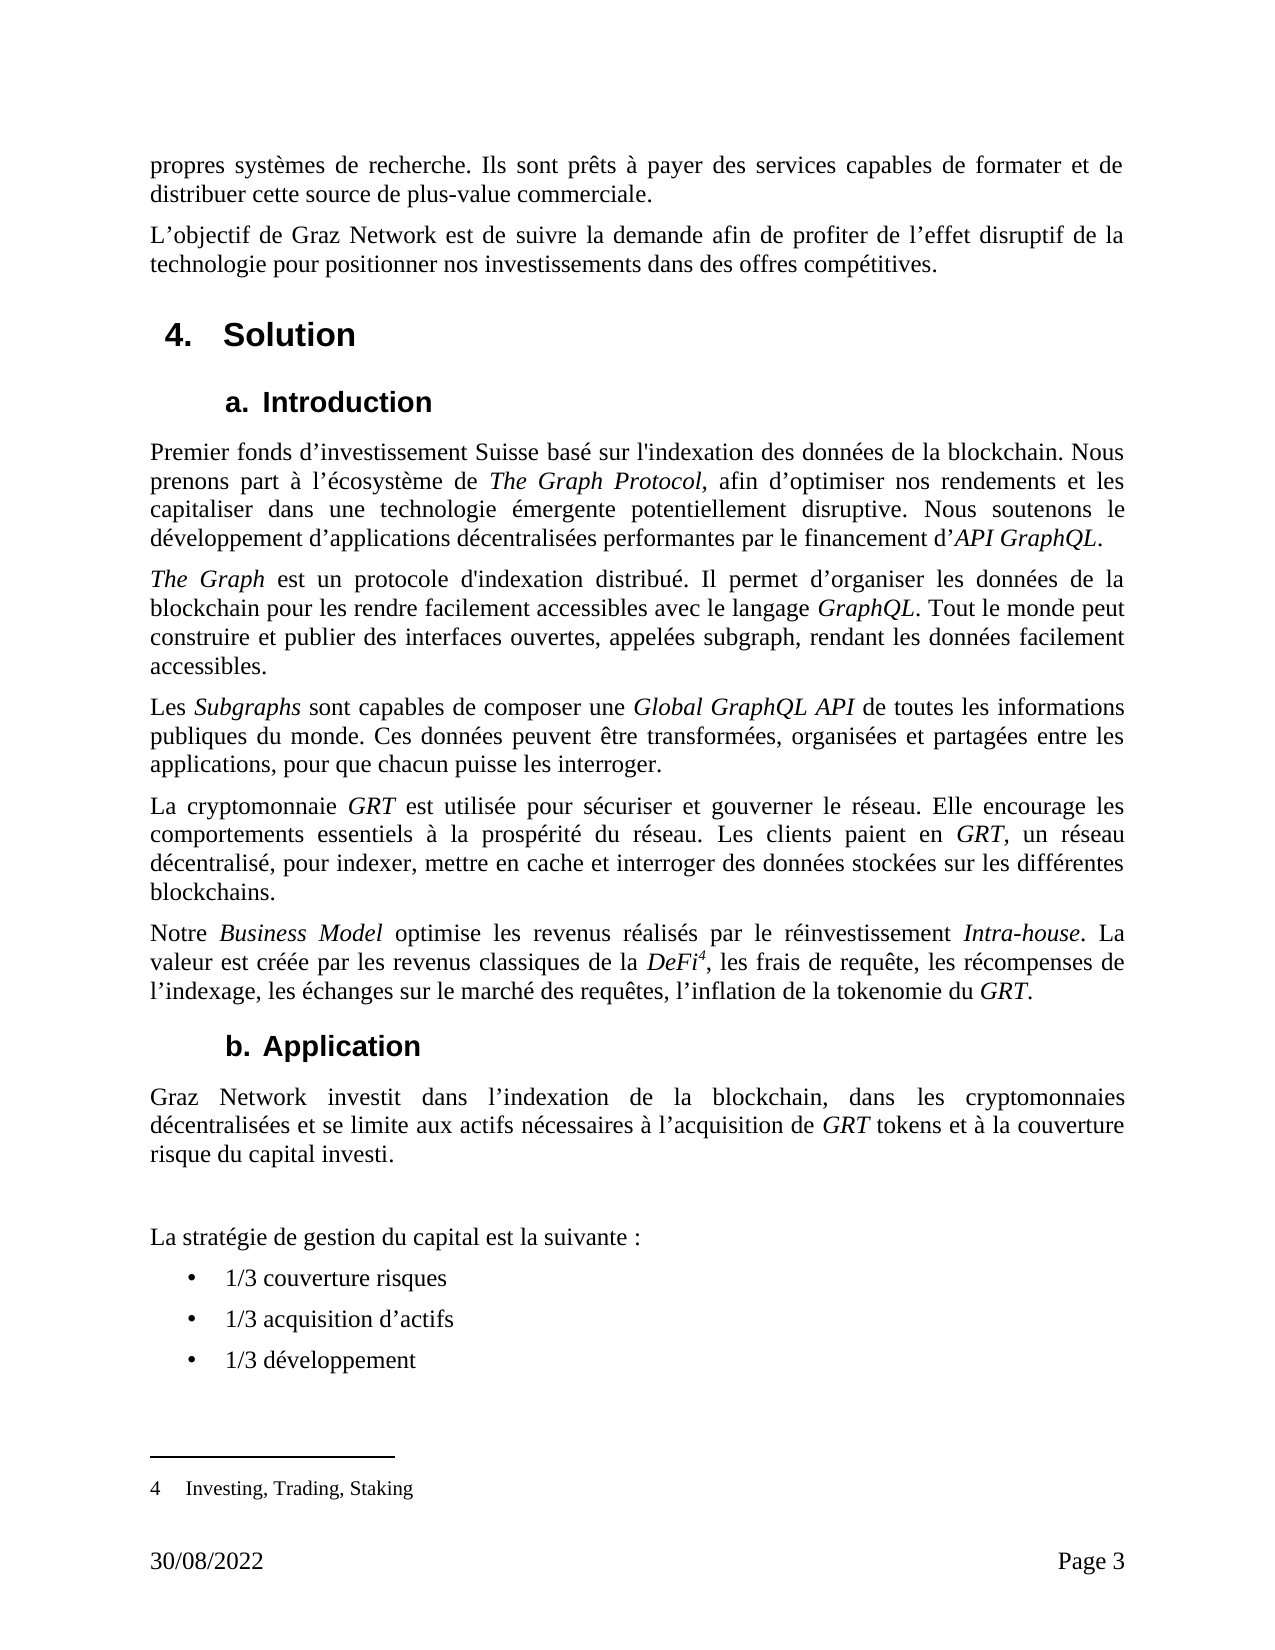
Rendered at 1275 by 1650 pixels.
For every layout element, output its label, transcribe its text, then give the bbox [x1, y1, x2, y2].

subtitle Solution [164, 315, 1125, 353]
text Les Subgraphs sont capables de composer une Global GraphQL API de toutes les informations publiques du monde. Ces données peuvent être transformées, organisées et partagées entre les applications, pour que chacun puisse les interroger. [150, 692, 1125, 778]
list 1/3 acquisition d’actifs [187, 1304, 1125, 1333]
text Premier fonds d’investissement Suisse basé sur l'indexation des données de la blockchain. Nous prenons part à l’écosystème de The Graph Protocol, afin d’optimiser nos rendements et les capitaliser dans une technologie émergente potentiellement disruptive. Nous soutenons le développement d’applications décentralisées performantes par le financement d’API GraphQL. [150, 437, 1125, 552]
text Notre Business Model optimise les revenus réalisés par le réinvestissement Intra-house. La valeur est créée par les revenus classiques de la DeFi, les frais de requête, les récompenses de l’indexage, les échanges sur le marché des requêtes, l’inflation de la tokenomie du GRT. [150, 918, 1125, 1004]
subtitle Application [225, 1029, 1125, 1063]
list 1/3 couverture risques [187, 1263, 1125, 1292]
subtitle Introduction [225, 385, 1125, 418]
text La stratégie de gestion du capital est la suivante : [150, 1222, 1125, 1251]
text The Graph est un protocole d'indexation distribué. Il permet d’organiser les données de la blockchain pour les rendre facilement accessibles avec le langage GraphQL. Tout le monde peut construire et publier des interfaces ouvertes, appelées subgraph, rendant les données facilement accessibles. [150, 564, 1125, 679]
list 1/3 développement [187, 1346, 1125, 1374]
text L’objectif de Graz Network est de suivre la demande afin de profiter de l’effet disruptif de la technologie pour positionner nos investissements dans des offres compétitives. [150, 220, 1125, 277]
text propres systèmes de recherche. Ils sont prêts à payer des services capables de formater et de distribuer cette source de plus-value commerciale. [150, 150, 1125, 207]
text La cryptomonnaie GRT est utilisée pour sécuriser et gouverner le réseau. Elle encourage les comportements essentiels à la prospérité du réseau. Les clients paient en GRT, un réseau décentralisé, pour indexer, mettre en cache et interroger des données stockées sur les différentes blockchains. [150, 791, 1125, 906]
text Investing, Trading, Staking [150, 1476, 1125, 1500]
text Graz Network investit dans l’indexation de la blockchain, dans les cryptomonnaies décentralisées et se limite aux actifs nécessaires à l’acquisition de GRT tokens et à la couverture risque du capital investi. [150, 1082, 1125, 1168]
